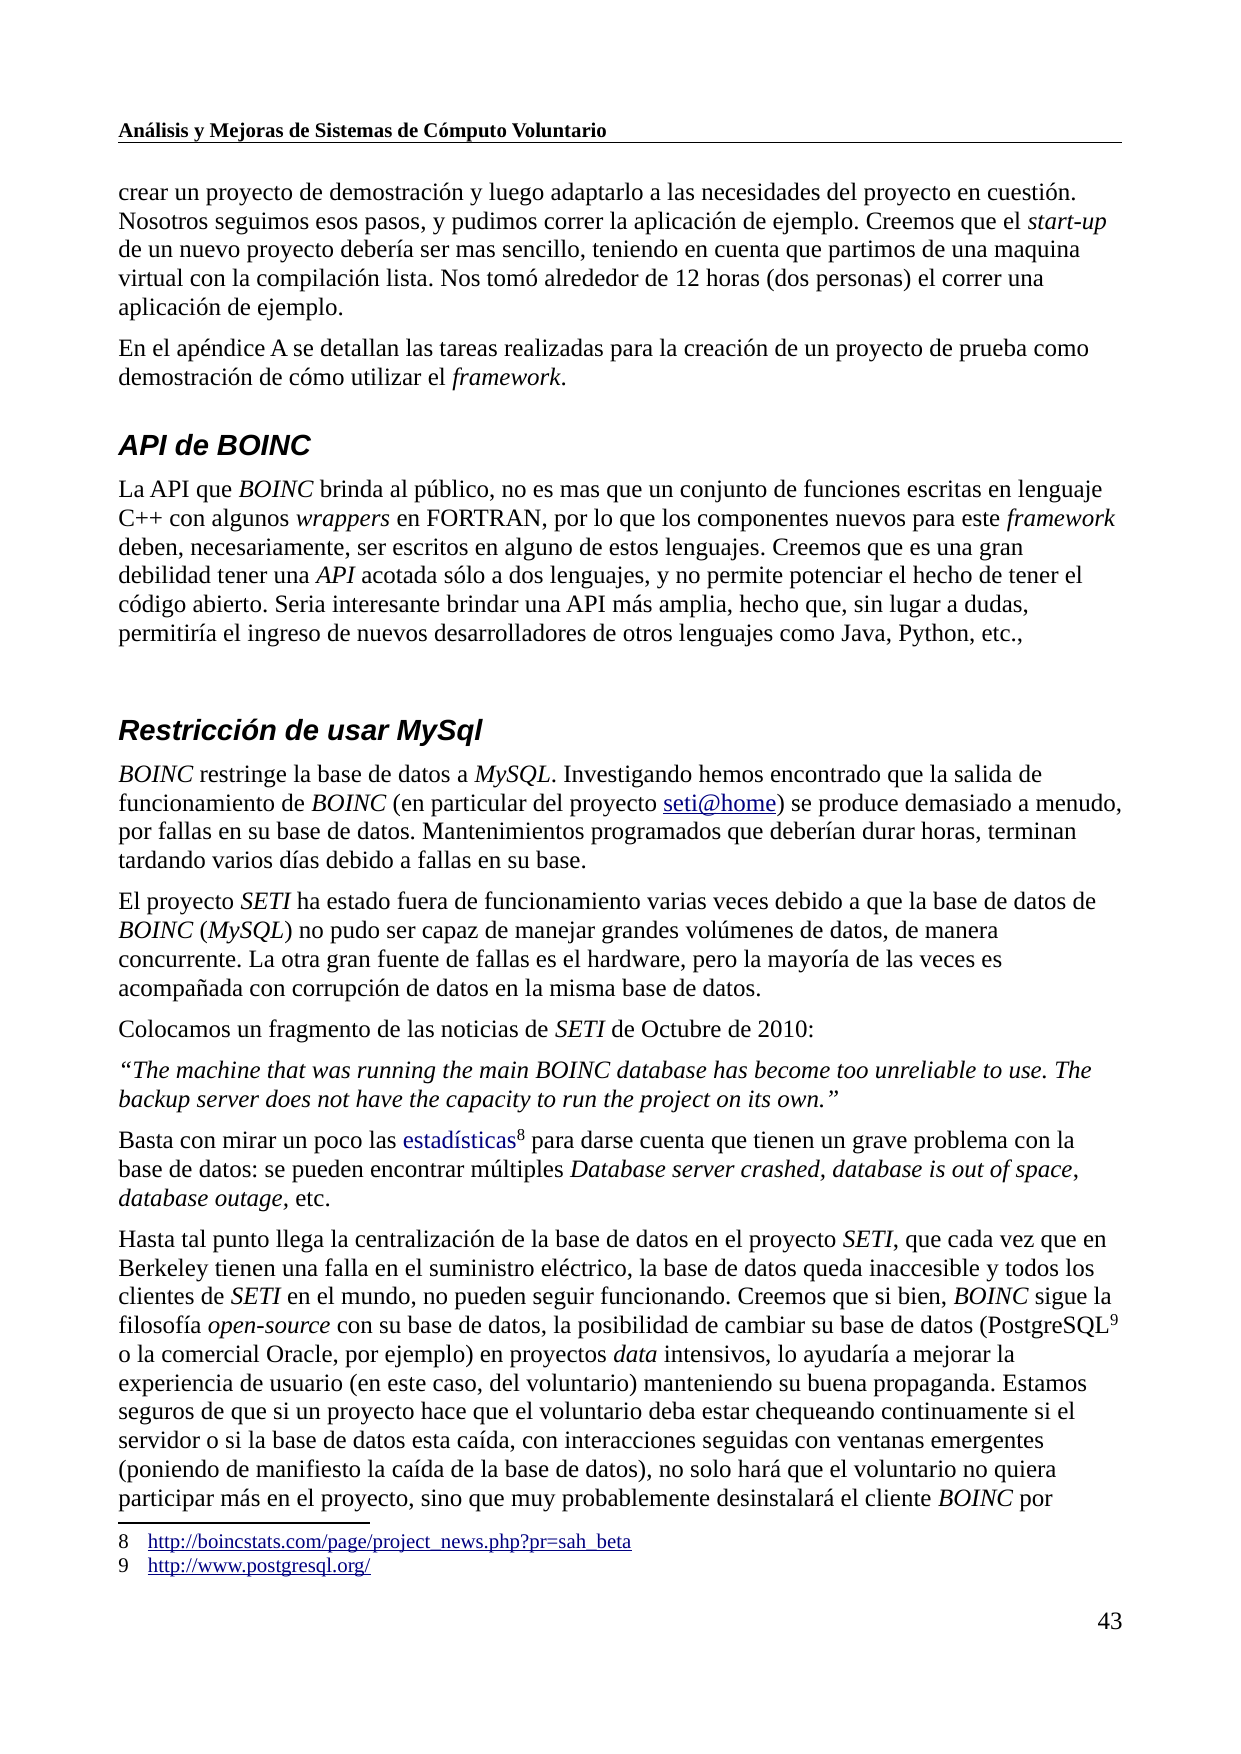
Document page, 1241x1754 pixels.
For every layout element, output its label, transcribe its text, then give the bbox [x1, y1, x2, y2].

subtitle API de BOINC [118, 428, 1122, 462]
text http://boincstats.com/page/project_news.php?pr=sah_beta [118, 1529, 1122, 1553]
text Colocamos un fragmento de las noticias de SETI de Octubre de 2010: [118, 1014, 1122, 1043]
text El proyecto SETI ha estado fuera de funcionamiento varias veces debido a que la base de datos de BOINC (MySQL) no pudo ser capaz de manejar grandes volúmenes de datos, de manera concurrente. La otra gran fuente de fallas es el hardware, pero la mayoría de las veces es acompañada con corrupción de datos en la misma base de datos. [118, 886, 1122, 1001]
text crear un proyecto de demostración y luego adaptarlo a las necesidades del proyecto en cuestión. Nosotros seguimos esos pasos, y pudimos correr la aplicación de ejemplo. Creemos que el start-up de un nuevo proyecto debería ser mas sencillo, teniendo en cuenta que partimos de una maquina virtual con la compilación lista. Nos tomó alrededor de 12 horas (dos personas) el correr una aplicación de ejemplo. [118, 177, 1122, 321]
text “The machine that was running the main BOINC database has become too unreliable to use. The backup server does not have the capacity to run the project on its own.” [118, 1055, 1122, 1113]
text En el apéndice A se detallan las tareas realizadas para la creación de un proyecto de prueba como demostración de cómo utilizar el framework. [118, 333, 1122, 391]
text BOINC restringe la base de datos a MySQL. Investigando hemos encontrado que la salida de funcionamiento de BOINC (en particular del proyecto seti@home) se produce demasiado a menudo, por fallas en su base de datos. Mantenimientos programados que deberían durar horas, terminan tardando varios días debido a fallas en su base. [118, 759, 1122, 874]
text http://www.postgresql.org/ [118, 1553, 1122, 1577]
text Hasta tal punto llega la centralización de la base de datos en el proyecto SETI, que cada vez que en Berkeley tienen una falla en el suministro eléctrico, la base de datos queda inaccesible y todos los clientes de SETI en el mundo, no pueden seguir funcionando. Creemos que si bien, BOINC sigue la filosofía open-source con su base de datos, la posibilidad de cambiar su base de datos (PostgreSQL o la comercial Oracle, por ejemplo) en proyectos data intensivos, lo ayudaría a mejorar la experiencia de usuario (en este caso, del voluntario) manteniendo su buena propaganda. Estamos seguros de que si un proyecto hace que el voluntario deba estar chequeando continuamente si el servidor o si la base de datos esta caída, con interacciones seguidas con ventanas emergentes (poniendo de manifiesto la caída de la base de datos), no solo hará que el voluntario no quiera participar más en el proyecto, sino que muy probablemente desinstalará el cliente BOINC por [118, 1224, 1122, 1511]
text La API que BOINC brinda al público, no es mas que un conjunto de funciones escritas en lenguaje C++ con algunos wrappers en FORTRAN, por lo que los componentes nuevos para este framework deben, necesariamente, ser escritos en alguno de estos lenguajes. Creemos que es una gran debilidad tener una API acotada sólo a dos lenguajes, y no permite potenciar el hecho de tener el código abierto. Seria interesante brindar una API más amplia, hecho que, sin lugar a dudas, permitiría el ingreso de nuevos desarrolladores de otros lenguajes como Java, Python, etc., [118, 474, 1122, 647]
subtitle Restricción de usar MySql [118, 713, 1122, 746]
text Basta con mirar un poco las estadísticas para darse cuenta que tienen un grave problema con la base de datos: se pueden encontrar múltiples Database server crashed, database is out of space, database outage, etc. [118, 1125, 1122, 1211]
